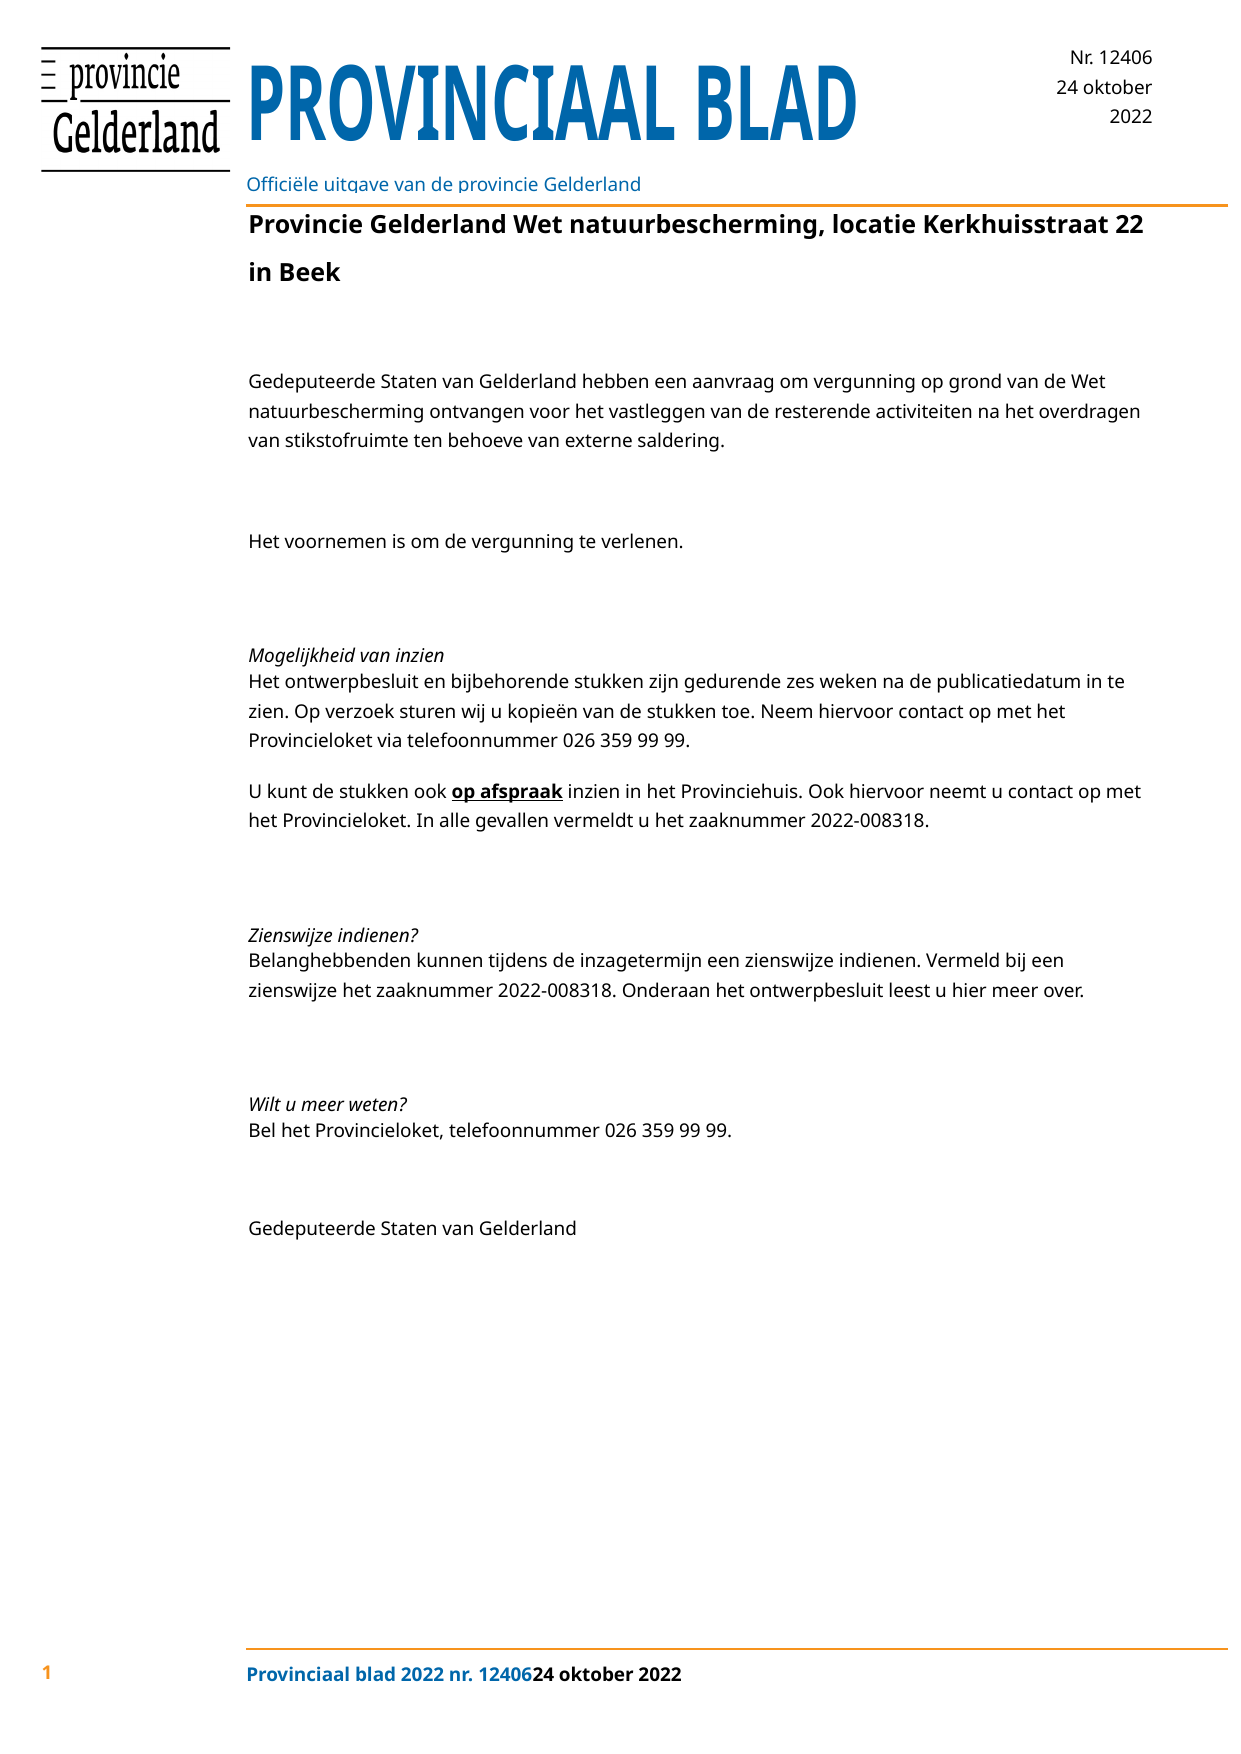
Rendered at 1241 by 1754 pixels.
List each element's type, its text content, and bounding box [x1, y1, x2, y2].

text Mogelijkheid van inzien [248, 643, 1152, 668]
text Gedeputeerde Staten van Gelderland hebben een aanvraag om vergunning op grond van de Wet natuurbescherming ontvangen voor het vastleggen van de resterende activiteiten na het overdragen van stikstofruimte ten behoeve van externe saldering. [248, 368, 1152, 453]
picture [41, 47, 231, 172]
text Gedeputeerde Staten van Gelderland [248, 1216, 1152, 1241]
text U kunt de stukken ook op afspraak inzien in het Provinciehuis. Ook hiervoor neemt u contact op met het Provincieloket. In alle gevallen vermeldt u het zaaknummer 2022-008318. [248, 778, 1152, 833]
text Provincie Gelderland Wet natuurbescherming, locatie Kerkhuisstraat 22 in Beek [248, 207, 1152, 288]
text Belanghebbenden kunnen tijdens de inzagetermijn een zienswijze indienen. Vermeld bij een zienswijze het zaaknummer 2022-008318. Onderaan het ontwerpbesluit leest u hier meer over. [248, 948, 1152, 1003]
text Bel het Provincieloket, telefoonnummer 026 359 99 99. [248, 1117, 1152, 1143]
text Het voornemen is om de vergunning te verlenen. [248, 528, 1152, 554]
text Zienswijze indienen? [248, 922, 1152, 948]
text Wilt u meer weten? [248, 1092, 1152, 1117]
text Het ontwerpbesluit en bijbehorende stukken zijn gedurende zes weken na de publicatiedatum in te zien. Op verzoek sturen wij u kopieën van de stukken toe. Neem hiervoor contact op met het Provincieloket via telefoonnummer 026 359 99 99. [248, 668, 1152, 753]
